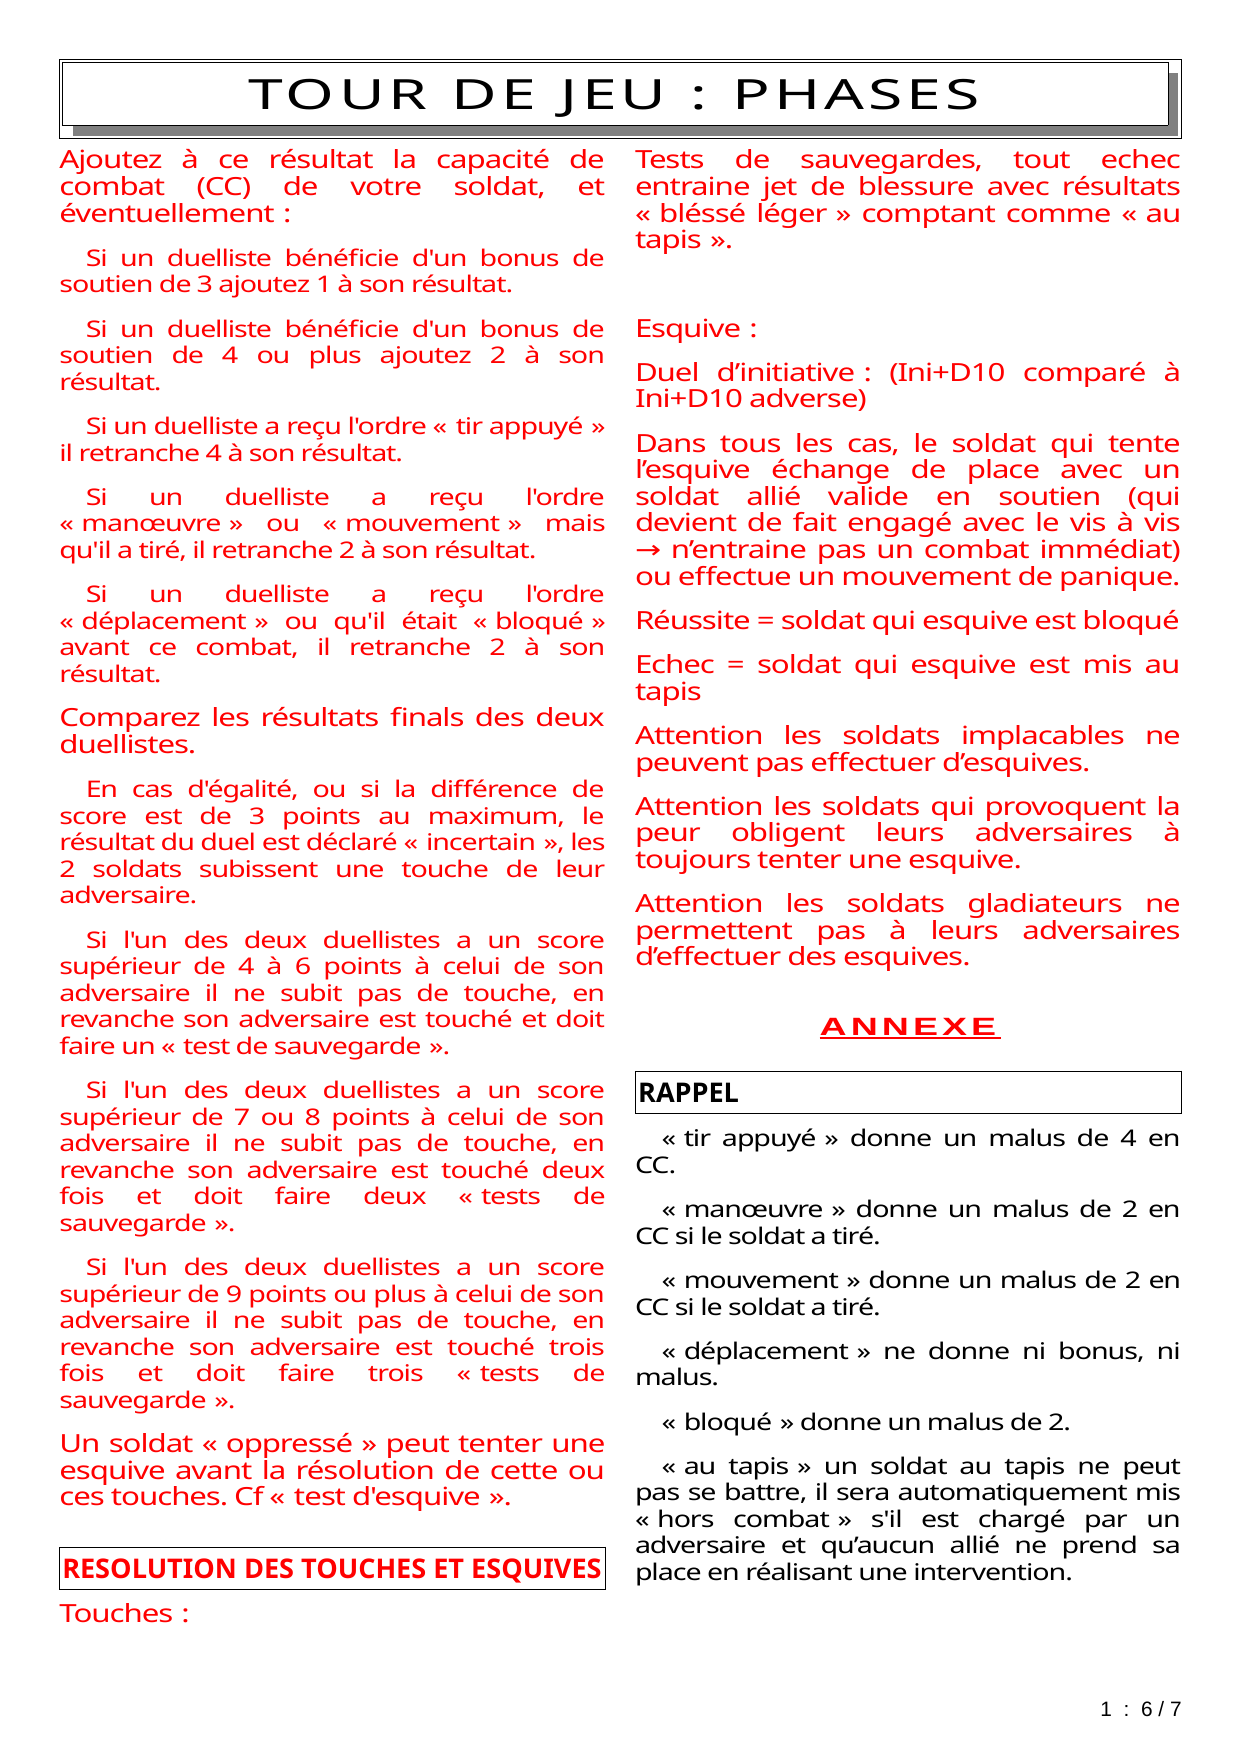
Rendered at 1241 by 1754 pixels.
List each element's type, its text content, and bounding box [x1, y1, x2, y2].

text Attention les soldats gladiateurs ne permettent pas à leurs adversaires d’effectuer des esquives. [635, 891, 1181, 971]
text « déplacement » ne donne ni bonus, ni malus. [635, 1338, 1181, 1391]
text « tir appuyé » donne un malus de 4 en CC. [635, 1125, 1181, 1178]
text En cas d'égalité, ou si la différence de score est de 3 points au maximum, le résultat du duel est déclaré « incertain », les 2 soldats subissent une touche de leur adversaire. [59, 776, 605, 909]
text Si un duelliste a reçu l'ordre « manœuvre » ou « mouvement » mais qu'il a tiré, il retranche 2 à son résultat. [59, 484, 605, 564]
text Dans tous les cas, le soldat qui tente l’esquive échange de place avec un soldat allié valide en soutien (qui devient de fait engagé avec le vis à vis → n’entraine pas un combat immédiat) ou effectue un mouvement de panique. [635, 431, 1181, 590]
text Comparez les résultats finals des deux duellistes. [59, 705, 605, 758]
text Si un duelliste bénéficie d'un bonus de soutien de 3 ajoutez 1 à son résultat. [59, 245, 605, 298]
text Si l'un des deux duellistes a un score supérieur de 7 ou 8 points à celui de son adversaire il ne subit pas de touche, en revanche son adversaire est touché deux fois et doit faire deux « tests de sauvegarde ». [59, 1077, 605, 1237]
text Si l'un des deux duellistes a un score supérieur de 9 points ou plus à celui de son adversaire il ne subit pas de touche, en revanche son adversaire est touché trois fois et doit faire trois « tests de sauvegarde ». [59, 1254, 605, 1414]
text Esquive : [635, 316, 1181, 342]
text « mouvement » donne un malus de 2 en CC si le soldat a tiré. [635, 1267, 1181, 1320]
text Attention les soldats qui provoquent la peur obligent leurs adversaires à toujours tenter une esquive. [635, 794, 1181, 874]
text Un soldat « oppressé » peut tenter une esquive avant la résolution de cette ou ces touches. Cf « test d'esquive ». [59, 1431, 605, 1511]
title Rappel [636, 1072, 1181, 1113]
text « au tapis » un soldat au tapis ne peut pas se battre, il sera automatiquement mis « hors combat » s'il est chargé par un adversaire et qu’aucun allié ne prend sa place en réalisant une intervention. [635, 1453, 1181, 1586]
text Ajoutez à ce résultat la capacité de combat (CC) de votre soldat, et éventuellement : [59, 148, 605, 227]
text « bloqué » donne un malus de 2. [635, 1409, 1181, 1435]
title annexe [635, 1012, 1181, 1041]
text Réussite = soldat qui esquive est bloqué [635, 608, 1181, 634]
text Si l'un des deux duellistes a un score supérieur de 4 à 6 points à celui de son adversaire il ne subit pas de touche, en revanche son adversaire est touché et doit faire un « test de sauvegarde ». [59, 927, 605, 1059]
text Echec = soldat qui esquive est mis au tapis [635, 652, 1181, 705]
text Si un duelliste a reçu l'ordre « déplacement » ou qu'il était « bloqué » avant ce combat, il retranche 2 à son résultat. [59, 581, 605, 688]
text Tests de sauvegardes, tout echec entraine jet de blessure avec résultats « bléssé léger » comptant comme « au tapis ». [635, 148, 1181, 254]
text Attention les soldats implacables ne peuvent pas effectuer d’esquives. [635, 723, 1181, 776]
text « manœuvre » donne un malus de 2 en CC si le soldat a tiré. [635, 1196, 1181, 1249]
text Touches : [59, 1601, 605, 1628]
text Si un duelliste a reçu l'ordre « tir appuyé » il retranche 4 à son résultat. [59, 413, 605, 466]
text Si un duelliste bénéficie d'un bonus de soutien de 4 ou plus ajoutez 2 à son résultat. [59, 316, 605, 396]
text Duel d’initiative : (Ini+D10 comparé à Ini+D10 adverse) [635, 360, 1181, 413]
title RESOLUTION Des Touches ET esquives [60, 1548, 605, 1589]
